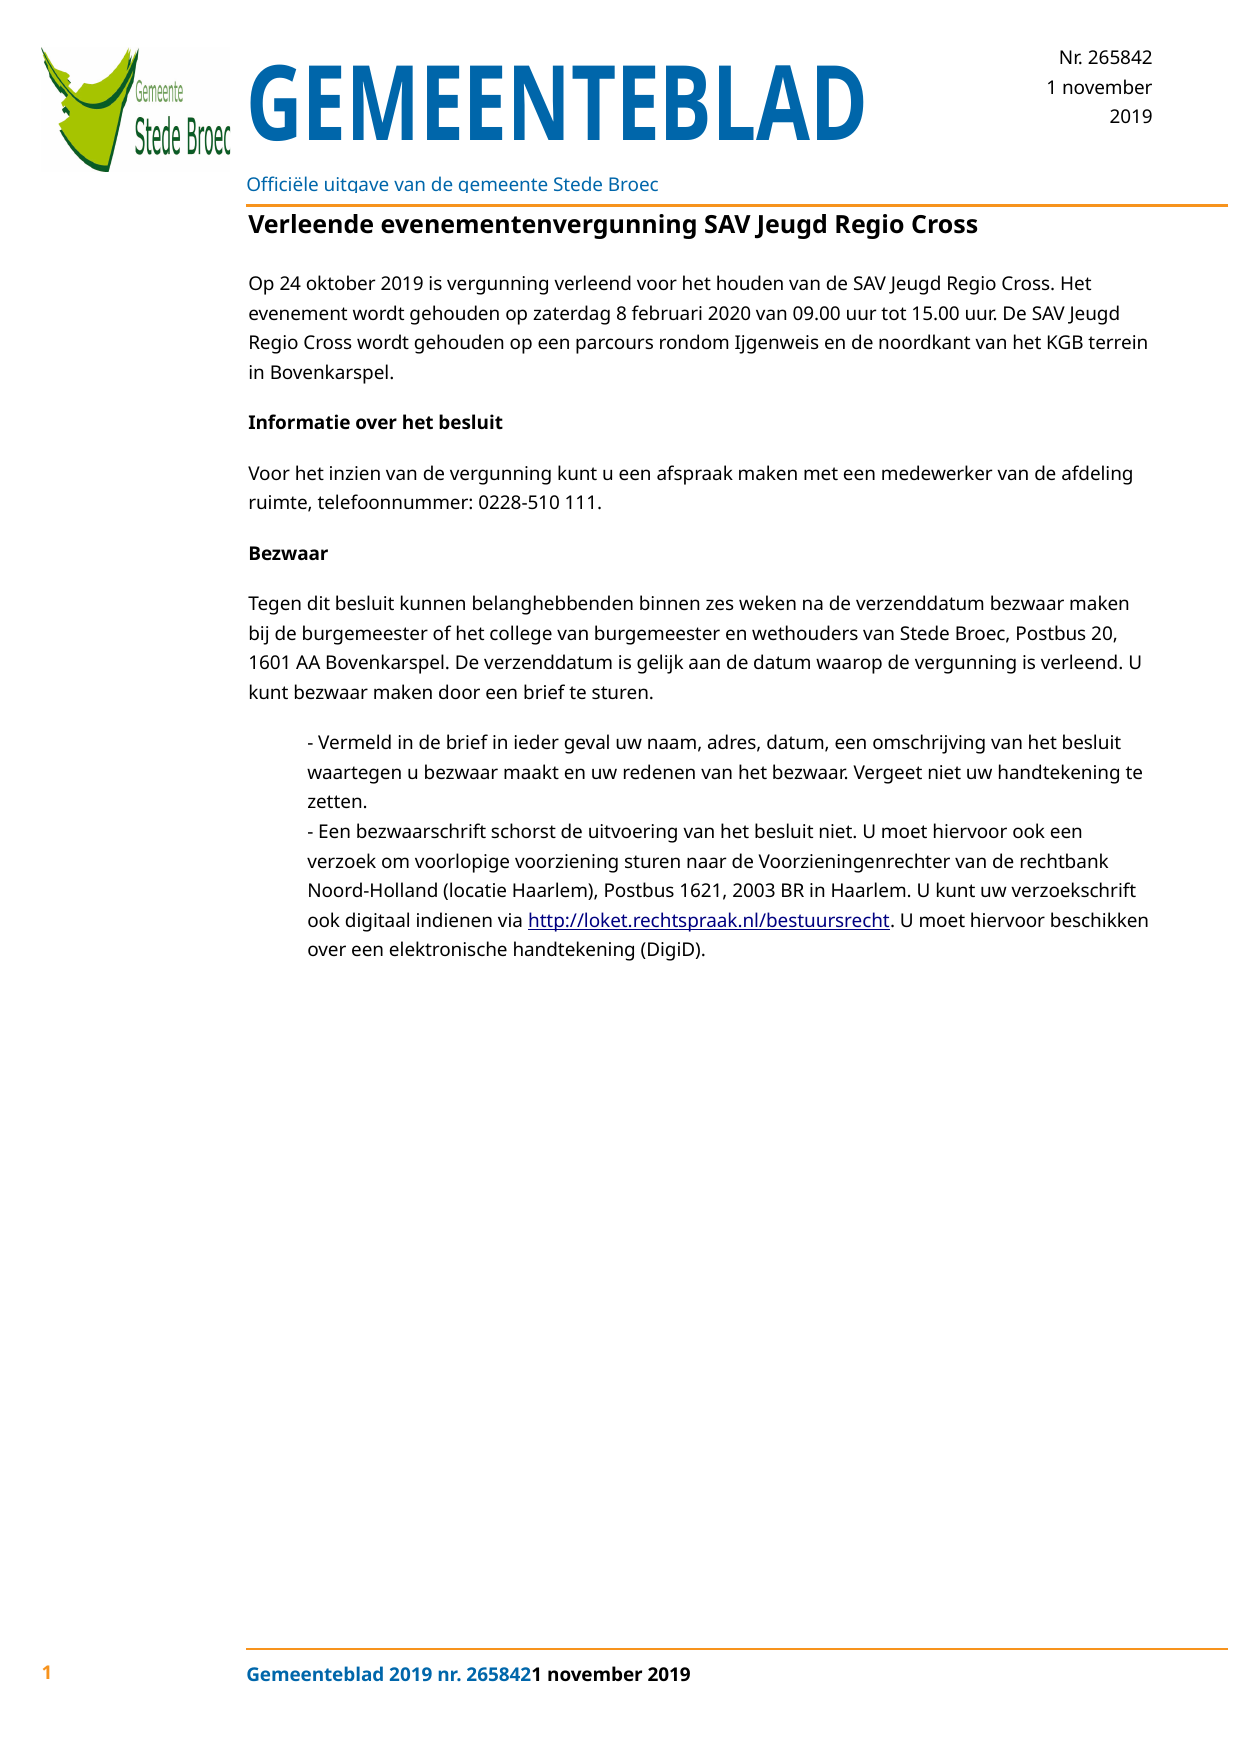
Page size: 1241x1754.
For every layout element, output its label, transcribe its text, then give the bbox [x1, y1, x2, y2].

text Tegen dit besluit kunnen belanghebbenden binnen zes weken na de verzenddatum bezwaar maken bij de burgemeester of het college van burgemeester en wethouders van Stede Broec, Postbus 20, 1601 AA Bovenkarspel. De verzenddatum is gelijk aan de datum waarop de vergunning is verleend. U kunt bezwaar maken door een brief te sturen. [248, 590, 1152, 705]
text Op 24 oktober 2019 is vergunning verleend voor het houden van de SAV Jeugd Regio Cross. Het evenement wordt gehouden op zaterdag 8 februari 2020 van 09.00 uur tot 15.00 uur. De SAV Jeugd Regio Cross wordt gehouden op een parcours rondom Ijgenweis en de noordkant van het KGB terrein in Bovenkarspel. [248, 270, 1152, 385]
text Voor het inzien van de vergunning kunt u een afspraak maken met een medewerker van de afdeling ruimte, telefoonnummer: 0228-510 111. [248, 460, 1152, 515]
text Informatie over het besluit [248, 409, 1152, 435]
text Bezwaar [248, 540, 1152, 566]
list - Een bezwaarschrift schorst de uitvoering van het besluit niet. U moet hiervoor ook een verzoek om voorlopige voorziening sturen naar de Voorzieningenrechter van de rechtbank Noord-Holland (locatie Haarlem), Postbus 1621, 2003 BR in Haarlem. U kunt uw verzoekschrift ook digitaal indienen via http://loket.rechtspraak.nl/bestuursrecht. U moet hiervoor beschikken over een elektronische handtekening (DigiD). [248, 818, 1152, 962]
picture [41, 47, 231, 172]
text Verleende evenementenvergunning SAV Jeugd Regio Cross [248, 207, 1152, 241]
list - Vermeld in de brief in ieder geval uw naam, adres, datum, een omschrijving van het besluit waartegen u bezwaar maakt en uw redenen van het bezwaar. Vergeet niet uw handtekening te zetten. [248, 729, 1152, 814]
